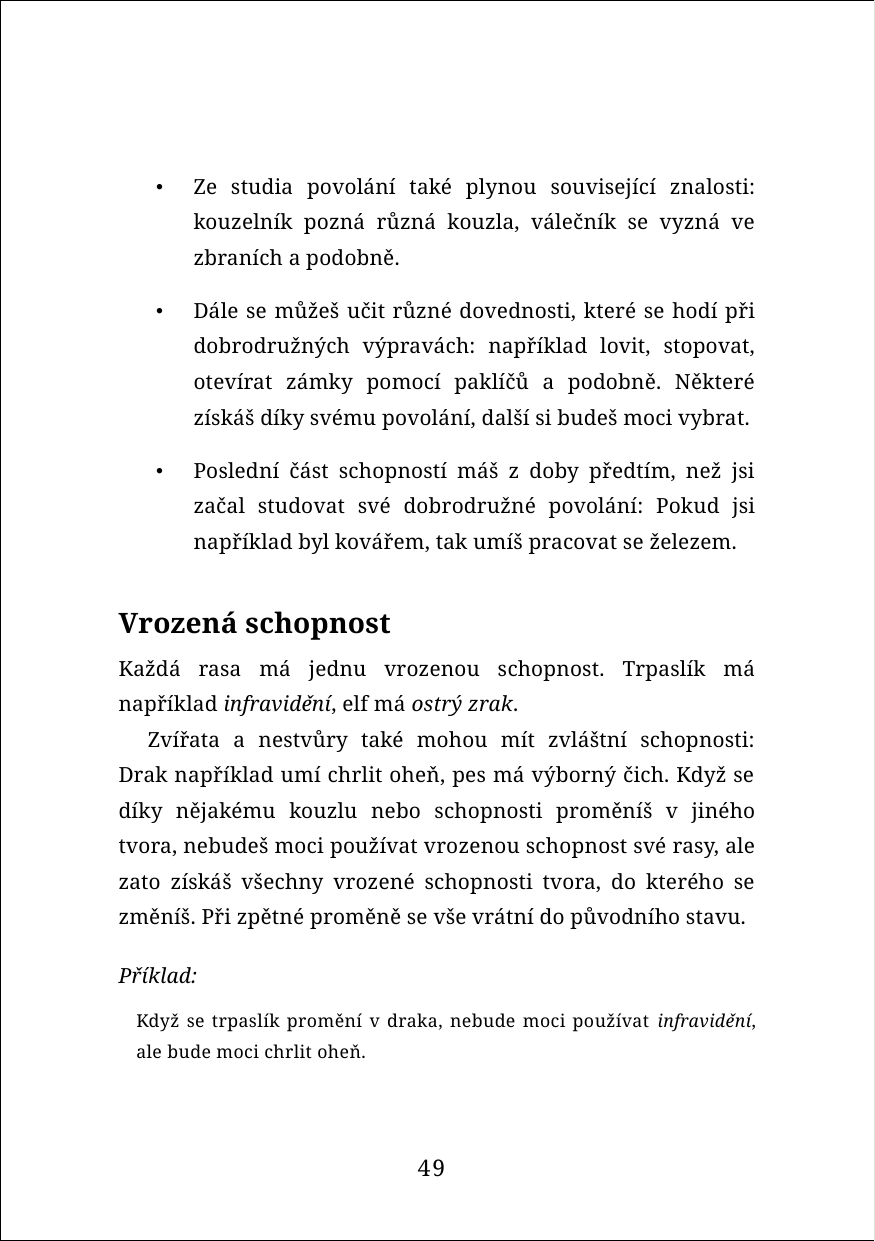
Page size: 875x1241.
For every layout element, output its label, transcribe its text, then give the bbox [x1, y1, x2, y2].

list Dále se můžeš učit různé dovednosti, které se hodí při dobrodružných výpravách: například lovit, stopovat, otevírat zámky pomocí paklíčů a podobně. Některé získáš díky svému povolání, další si budeš moci vybrat. [156, 296, 756, 431]
text Příklad: [118, 962, 756, 990]
list Poslední část schopností máš z doby předtím, než jsi začal studovat své dobrodružné povolání: Pokud jsi například byl kovářem, tak umíš pracovat se železem. [156, 456, 756, 555]
list Ze studia povolání také plynou související znalosti: kouzelník pozná různá kouzla, válečník se vyzná ve zbraních a podobně. [156, 172, 756, 271]
text Když se trpaslík promění v draka, nebude moci používat infravidění, ale bude moci chrlit oheň. [136, 1009, 756, 1063]
text Každá rasa má jednu vrozenou schopnost. Trpaslík má například infravidění, elf má ostrý zrak. Zvířata a nestvůry také mohou mít zvláštní schopnosti: Drak například umí chrlit oheň, pes má výborný čich. Když se díky nějakému kouzlu nebo schopnosti proměníš v jiného tvora, nebudeš moci používat vrozenou schopnost své rasy, ale zato získáš všechny vrozené schopnosti tvora, do kterého se změníš. Při zpětné proměně se vše vrátní do původního stavu. [118, 654, 756, 931]
subtitle Vrozená schopnost [118, 604, 756, 642]
